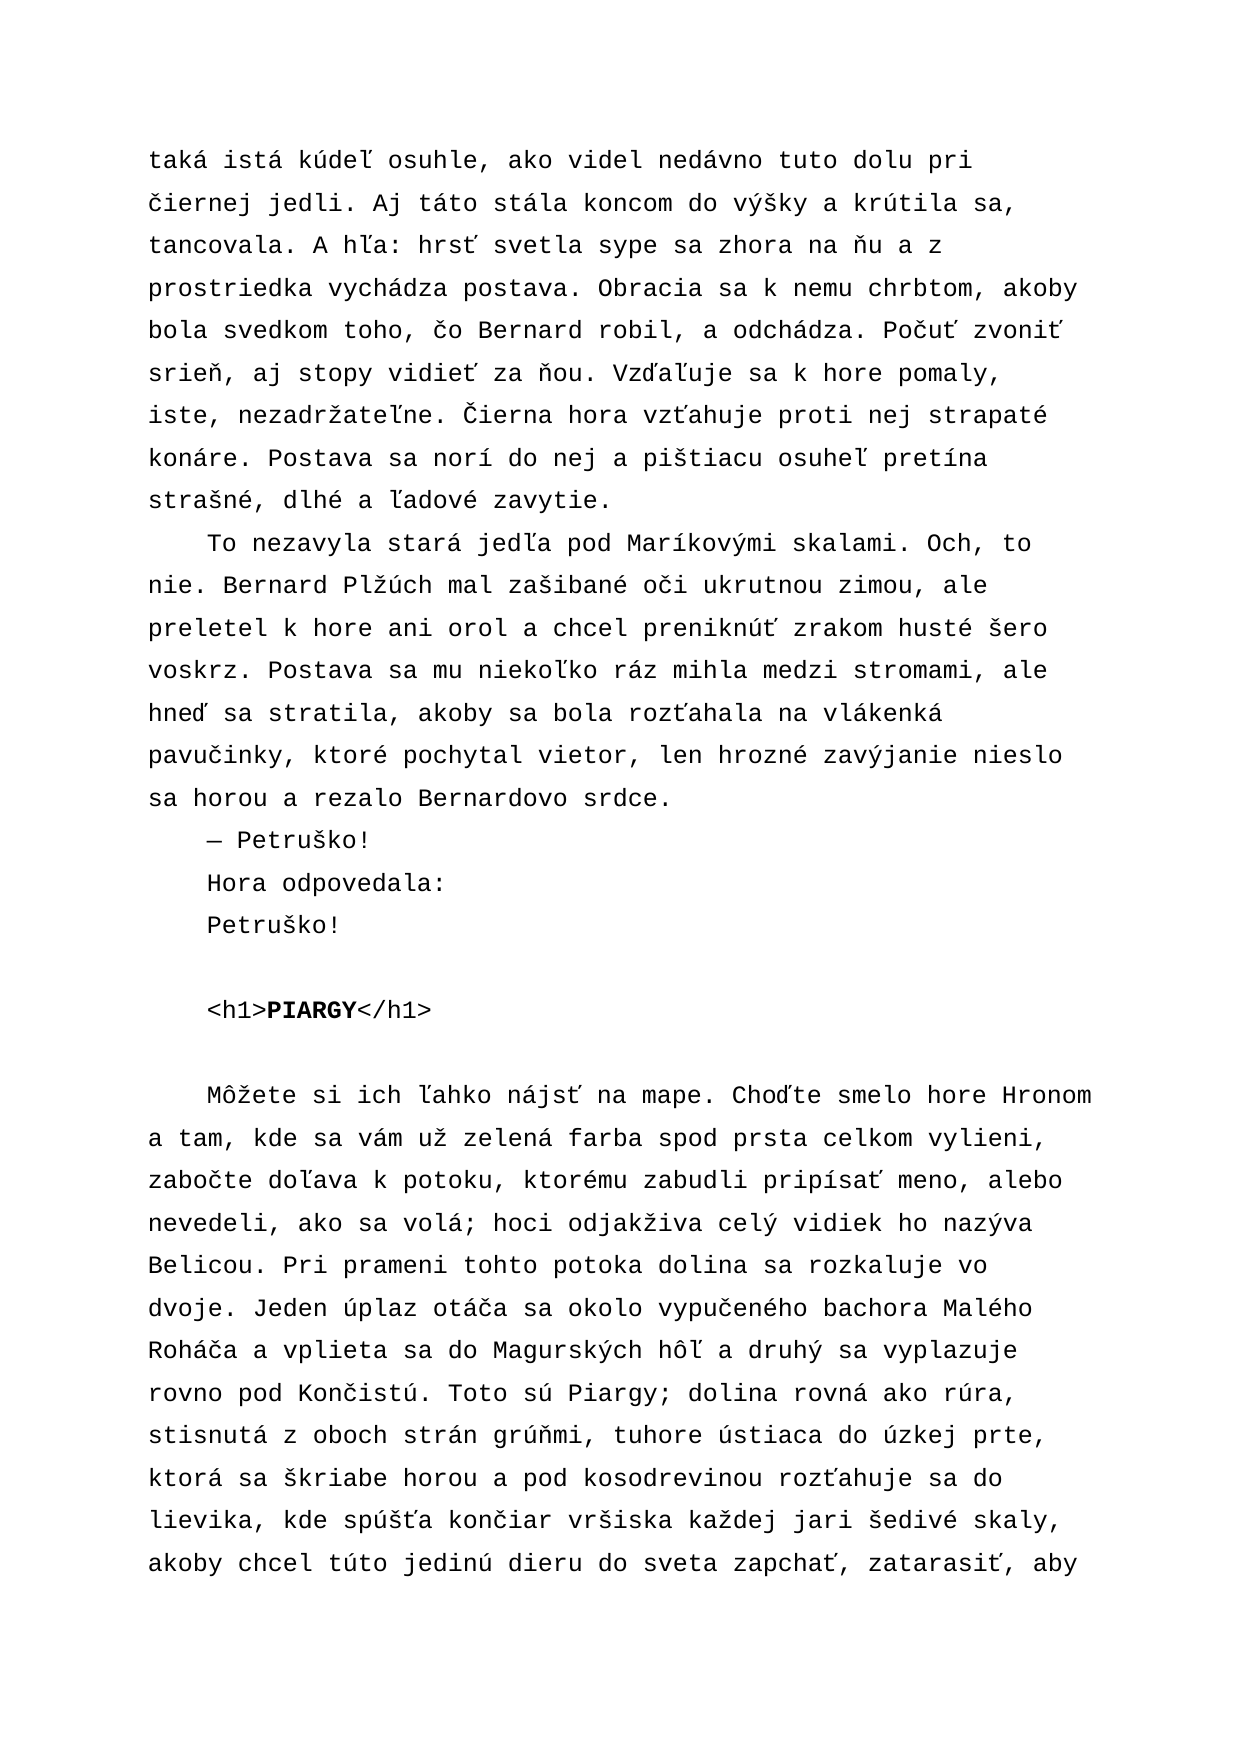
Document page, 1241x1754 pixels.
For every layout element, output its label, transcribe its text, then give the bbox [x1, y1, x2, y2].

text To nezavyla stará jedľa pod Maríkovými skalami. Och, to nie. Bernard Plžúch mal zašibané oči ukrutnou zimou, ale preletel k hore ani orol a chcel preniknúť zrakom husté šero voskrz. Postava sa mu niekoľko ráz mihla medzi stromami, ale hneď sa stratila, akoby sa bola rozťahala na vlákenká pavučinky, ktoré pochytal vietor, len hrozné zavýjanie nieslo sa horou a rezalo Bernardovo srdce. [148, 530, 1092, 813]
text <h1>PIARGY</h1> [148, 998, 1092, 1026]
text Hora odpovedala: [148, 870, 1092, 898]
text Môžete si ich ľahko nájsť na mape. Choďte smelo hore Hronom a tam, kde sa vám už zelená farba spod prsta celkom vylieni, zabočte doľava k potoku, ktorému zabudli pripísať meno, alebo nevedeli, ako sa volá; hoci odjakživa celý vidiek ho nazýva Belicou. Pri prameni tohto potoka dolina sa rozkaluje vo dvoje. Jeden úplaz otáča sa okolo vypučeného bachora Malého Roháča a vplieta sa do Magurských hôľ a druhý sa vyplazuje rovno pod Končistú. Toto sú Piargy; dolina rovná ako rúra, stisnutá z oboch strán grúňmi, tuhore ústiaca do úzkej prte, ktorá sa škriabe horou a pod kosodrevinou rozťahuje sa do lievika, kde spúšťa končiar vršiska každej jari šedivé skaly, akoby chcel túto jedinú dieru do sveta zapchať, zatarasiť, aby [148, 1083, 1092, 1578]
text — Petruško! [148, 828, 1092, 856]
text taká istá kúdeľ osuhle, ako videl nedávno tuto dolu pri čiernej jedli. Aj táto stála koncom do výšky a krútila sa, tancovala. A hľa: hrsť svetla sype sa zhora na ňu a z prostriedka vychádza postava. Obracia sa k nemu chrbtom, akoby bola svedkom toho, čo Bernard robil, a odchádza. Počuť zvoniť srieň, aj stopy vidieť za ňou. Vzďaľuje sa k hore pomaly, iste, nezadržateľne. Čierna hora vzťahuje proti nej strapaté konáre. Postava sa norí do nej a pištiacu osuheľ pretína strašné, dlhé a ľadové zavytie. [148, 148, 1092, 516]
text Petruško! [148, 913, 1092, 941]
